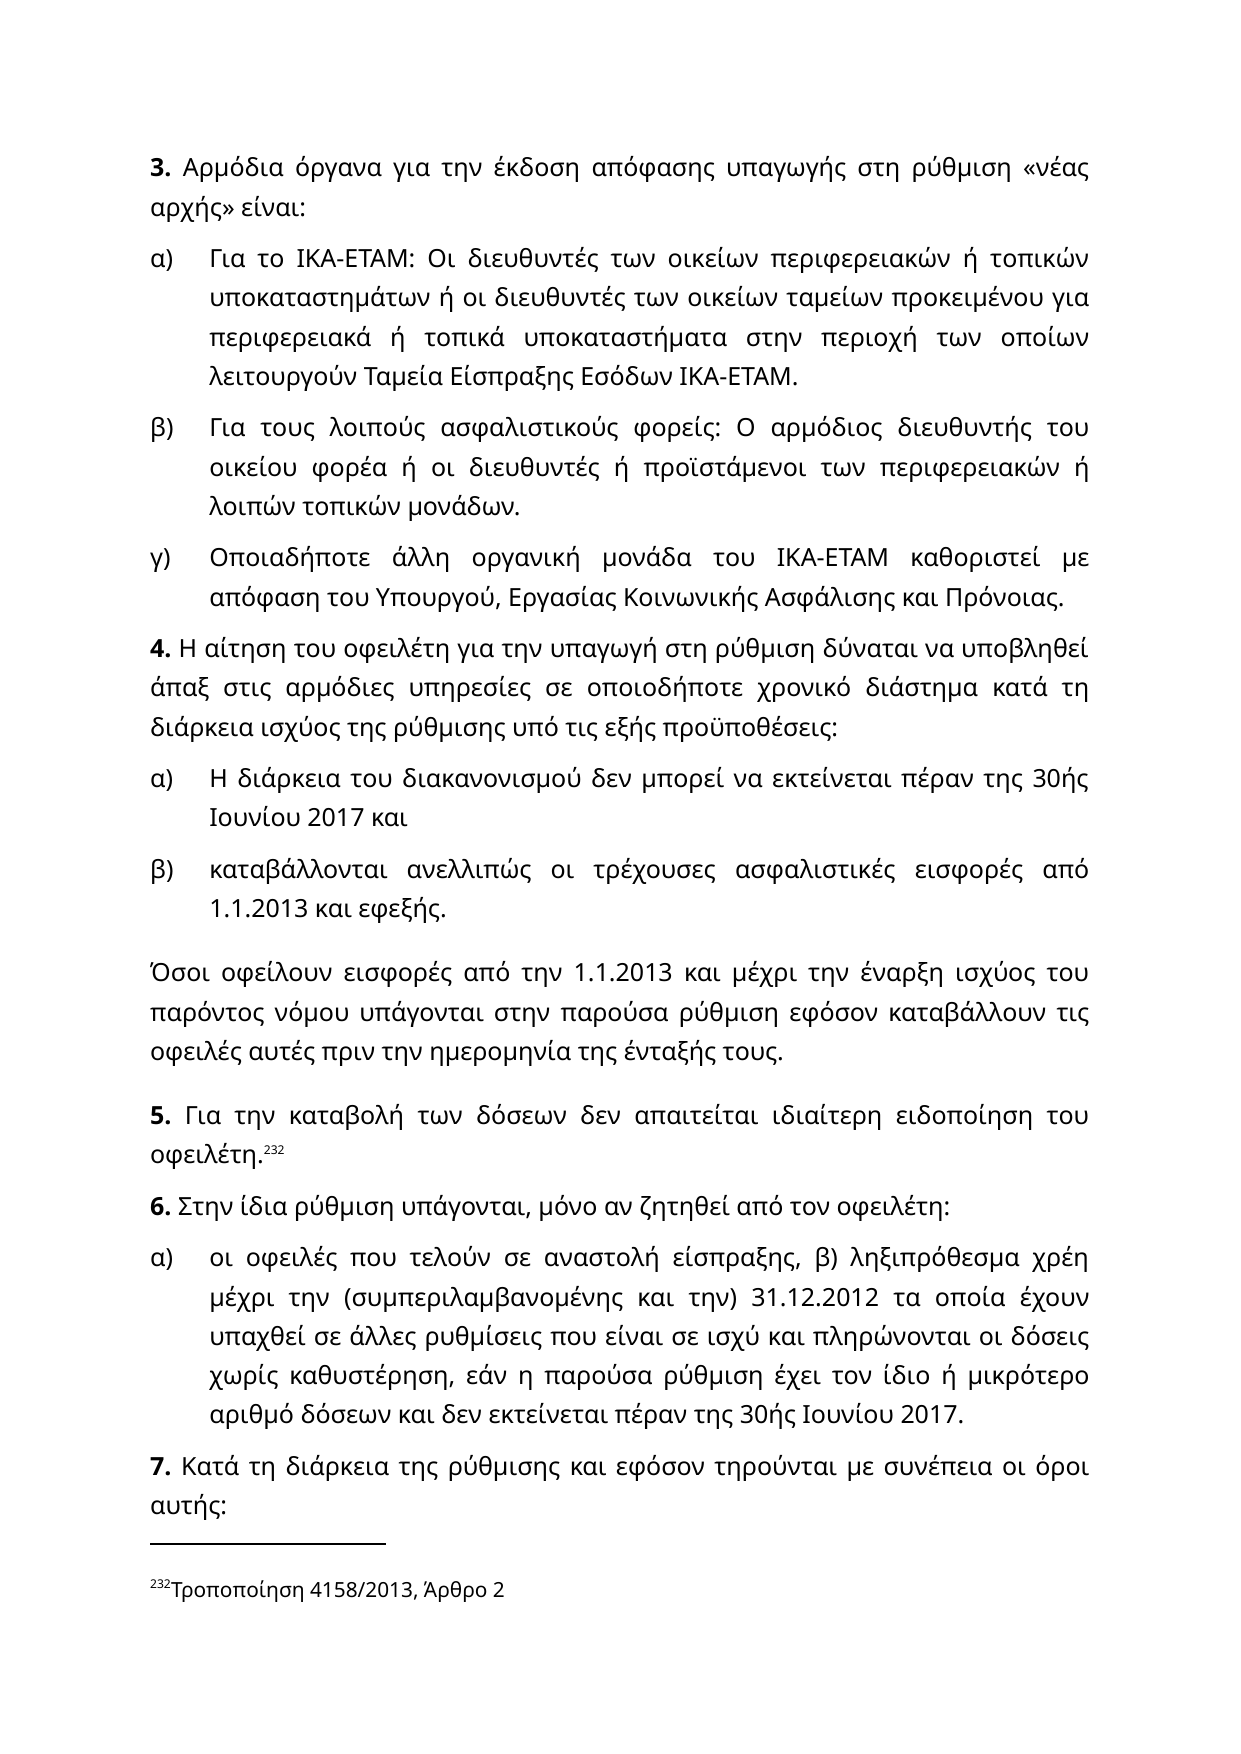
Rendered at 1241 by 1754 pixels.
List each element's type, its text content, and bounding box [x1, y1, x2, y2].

text 4. Η αίτηση του οφειλέτη για την υπαγωγή στη ρύθμιση δύναται να υποβληθεί άπαξ στις αρμόδιες υπηρεσίες σε οποιοδήποτε χρονικό διάστημα κατά τη διάρκεια ισχύος της ρύθμισης υπό τις εξής προϋποθέσεις: [150, 631, 1090, 743]
list β) καταβάλλονται ανελλιπώς οι τρέχουσες ασφαλιστικές εισφορές από 1.1.2013 και εφεξής. [150, 852, 1090, 925]
list β) Για τους λοιπούς ασφαλιστικούς φορείς: Ο αρμόδιος διευθυντής του οικείου φορέα ή οι διευθυντές ή προϊστάμενοι των περιφερειακών ή λοιπών τοπικών μονάδων. [150, 410, 1090, 522]
text 6. Στην ίδια ρύθμιση υπάγονται, μόνο αν ζητηθεί από τον οφειλέτη: [150, 1188, 1090, 1222]
list α) οι οφειλές που τελούν σε αναστολή είσπραξης, β) ληξιπρόθεσμα χρέη μέχρι την (συμπεριλαμβανομένης και την) 31.12.2012 τα οποία έχουν υπαχθεί σε άλλες ρυθμίσεις που είναι σε ισχύ και πληρώνονται οι δόσεις χωρίς καθυστέρηση, εάν η παρούσα ρύθμιση έχει τον ίδιο ή μικρότερο αριθμό δόσεων και δεν εκτείνεται πέραν της 30ής Ιουνίου 2017. [150, 1240, 1090, 1431]
text 3. Αρμόδια όργανα για την έκδοση απόφασης υπαγωγής στη ρύθμιση «νέας αρχής» είναι: [150, 150, 1090, 223]
list α) Η διάρκεια του διακανονισμού δεν μπορεί να εκτείνεται πέραν της 30ής Ιουνίου 2017 και [150, 761, 1090, 834]
text 5. Για την καταβολή των δόσεων δεν απαιτείται ιδιαίτερη ειδοποίηση του οφειλέτη. [150, 1097, 1090, 1171]
text 7. Κατά τη διάρκεια της ρύθμισης και εφόσον τηρούνται με συνέπεια οι όροι αυτής: [150, 1448, 1090, 1522]
list α) Για το ΙΚΑ-ΕΤΑΜ: Οι διευθυντές των οικείων περιφερειακών ή τοπικών υποκαταστημάτων ή οι διευθυντές των οικείων ταμείων προκειμένου για περιφερειακά ή τοπικά υποκαταστήματα στην περιοχή των οποίων λειτουργούν Ταμεία Είσπραξης Εσόδων ΙΚΑ-ΕΤΑΜ. [150, 241, 1090, 392]
text Τροποποίηση 4158/2013, Άρθρο 2 [150, 1576, 1090, 1604]
text Όσοι οφείλουν εισφορές από την 1.1.2013 και μέχρι την έναρξη ισχύος του παρόντος νόμου υπάγονται στην παρούσα ρύθμιση εφόσον καταβάλλουν τις οφειλές αυτές πριν την ημερομηνία της ένταξής τους. [150, 955, 1090, 1067]
list γ) Οποιαδήποτε άλλη οργανική μονάδα του ΙΚΑ-ΕΤΑΜ καθοριστεί με απόφαση του Υπουργού, Εργασίας Κοινωνικής Ασφάλισης και Πρόνοιας. [150, 540, 1090, 613]
